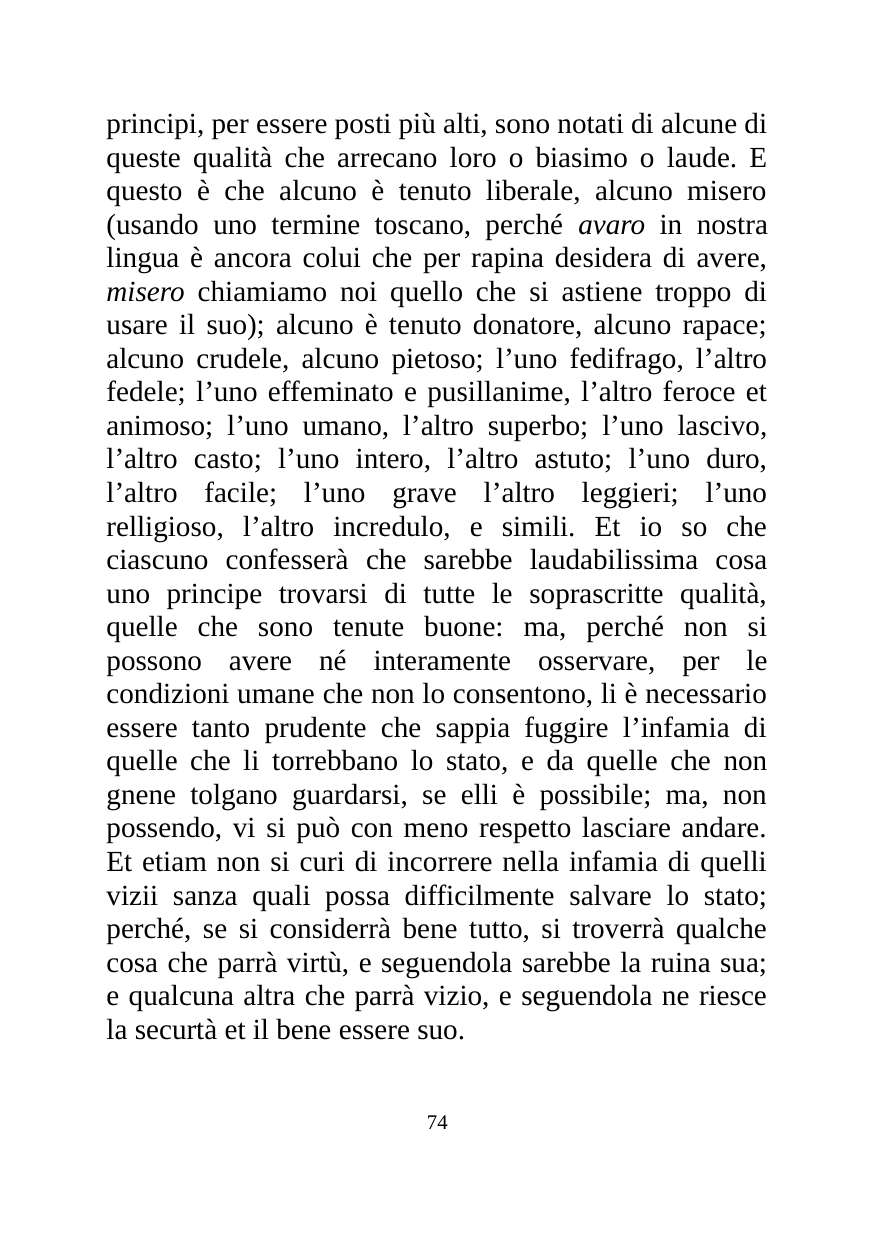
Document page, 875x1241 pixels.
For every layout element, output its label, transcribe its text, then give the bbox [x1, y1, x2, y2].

text principi, per essere posti più alti, sono notati di alcune di queste qualità che arrecano loro o biasimo o laude. E questo è che alcuno è tenuto liberale, alcuno misero (usando uno termine toscano, perché avaro in nostra lingua è ancora colui che per rapina desidera di avere, misero chiamiamo noi quello che si astiene troppo di usare il suo); alcuno è tenuto donatore, alcuno rapace; alcuno crudele, alcuno pietoso; l’uno fedifrago, l’altro fedele; l’uno effeminato e pusillanime, l’altro feroce et animoso; l’uno umano, l’altro superbo; l’uno lascivo, l’altro casto; l’uno intero, l’altro astuto; l’uno duro, l’altro facile; l’uno grave l’altro leggieri; l’uno relligioso, l’altro incredulo, e simili. Et io so che ciascuno confesserà che sarebbe laudabilissima cosa uno principe trovarsi di tutte le soprascritte qualità, quelle che sono tenute buone: ma, perché non si possono avere né interamente osservare, per le condizioni umane che non lo consentono, li è necessario essere tanto prudente che sappia fuggire l’infamia di quelle che li torrebbano lo stato, e da quelle che non gnene tolgano guardarsi, se elli è possibile; ma, non possendo, vi si può con meno respetto lasciare andare. Et etiam non si curi di incorrere nella infamia di quelli vizii sanza quali possa difficilmente salvare lo stato; perché, se si considerrà bene tutto, si troverrà qualche cosa che parrà virtù, e seguendola sarebbe la ruina sua; e qualcuna altra che parrà vizio, e seguendola ne riesce la securtà et il bene essere suo. [106, 106, 768, 1045]
